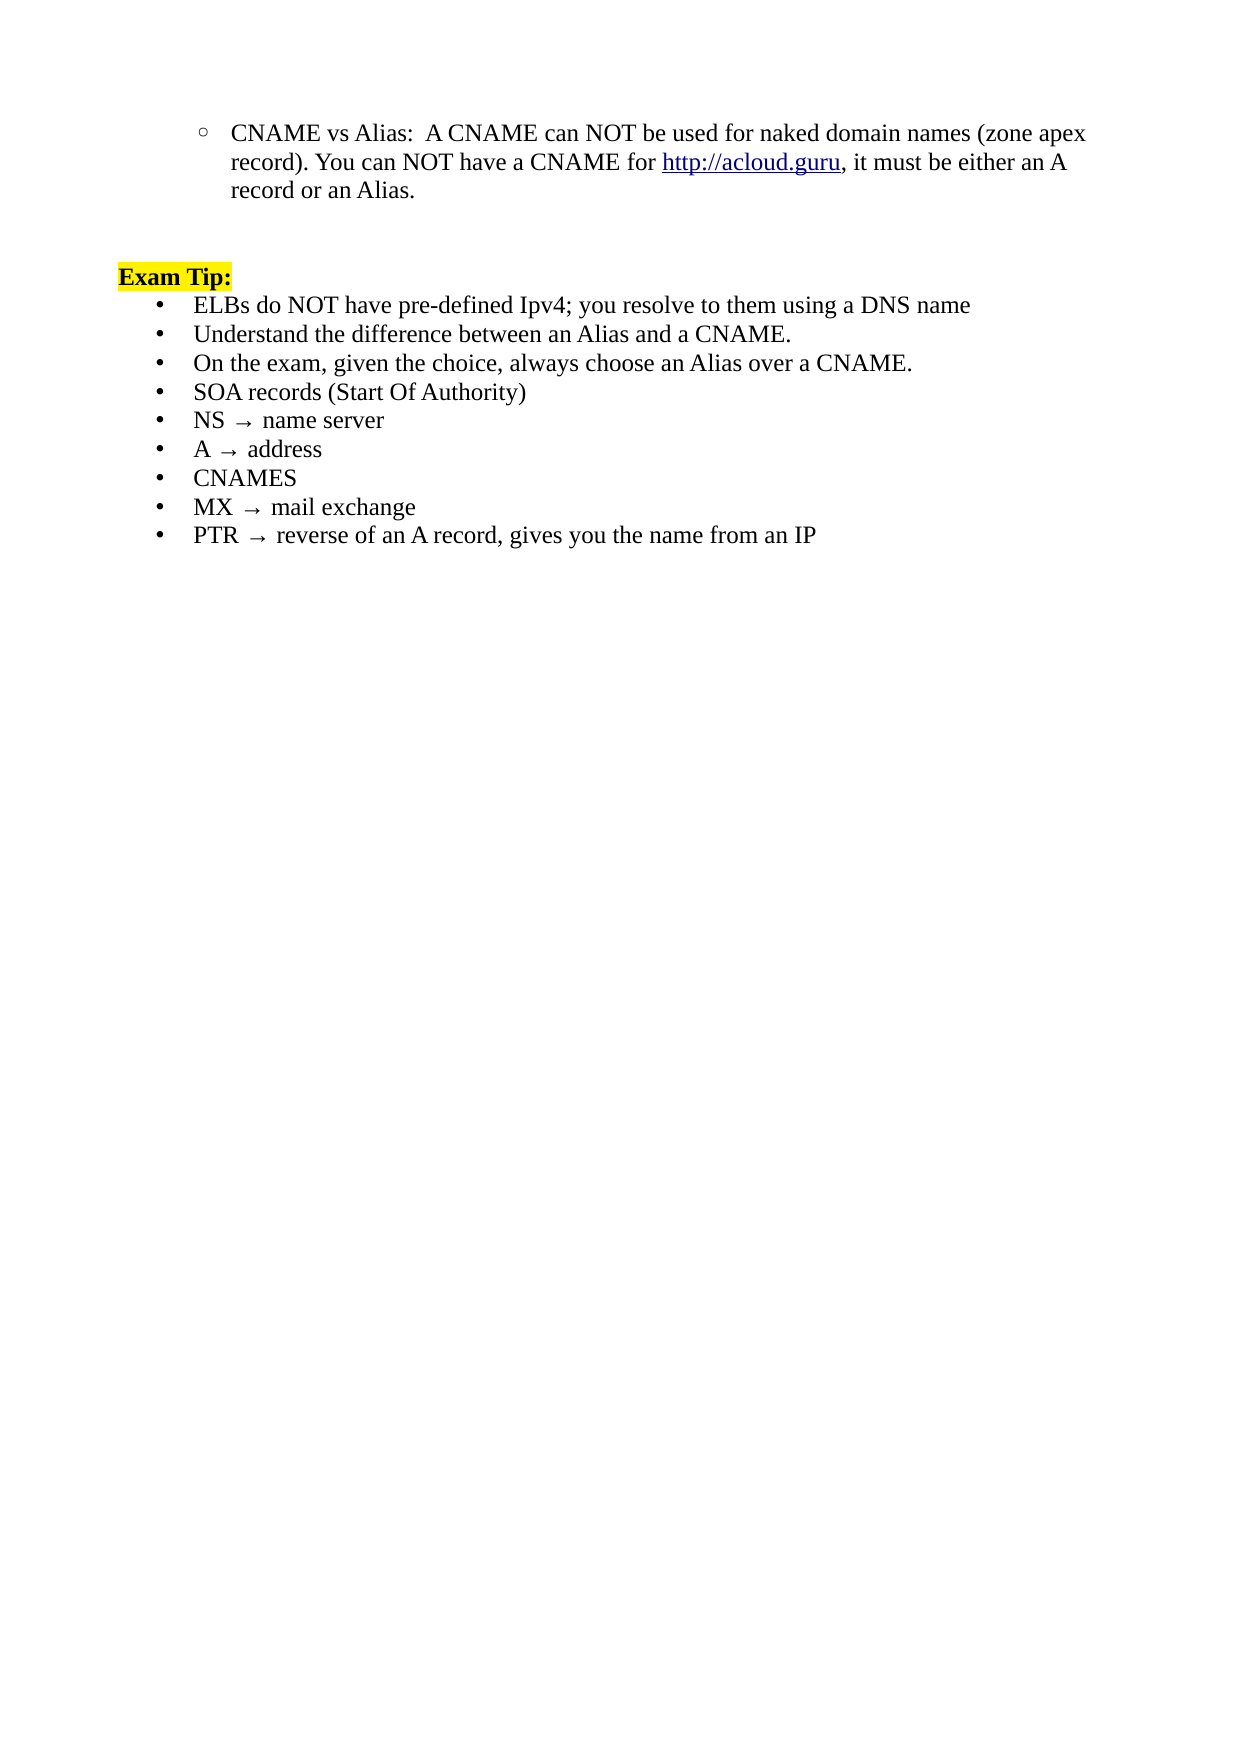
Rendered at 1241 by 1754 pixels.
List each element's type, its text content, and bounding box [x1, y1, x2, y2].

list SOA records (Start Of Authority) [156, 377, 1122, 406]
list PTR → reverse of an A record, gives you the name from an IP [156, 521, 1122, 549]
list Understand the difference between an Alias and a CNAME. [156, 319, 1122, 348]
list NS → name server [156, 406, 1122, 434]
list MX → mail exchange [156, 492, 1122, 521]
list CNAME vs Alias: A CNAME can NOT be used for naked domain names (zone apex record). You can NOT have a CNAME for http://acloud.guru, it must be either an A record or an Alias. [193, 118, 1122, 204]
list ELBs do NOT have pre-defined Ipv4; you resolve to them using a DNS name [156, 291, 1122, 319]
list CNAMES [156, 463, 1122, 492]
list On the exam, given the choice, always choose an Alias over a CNAME. [156, 348, 1122, 377]
list A → address [156, 434, 1122, 463]
text Exam Tip: [118, 262, 1122, 291]
